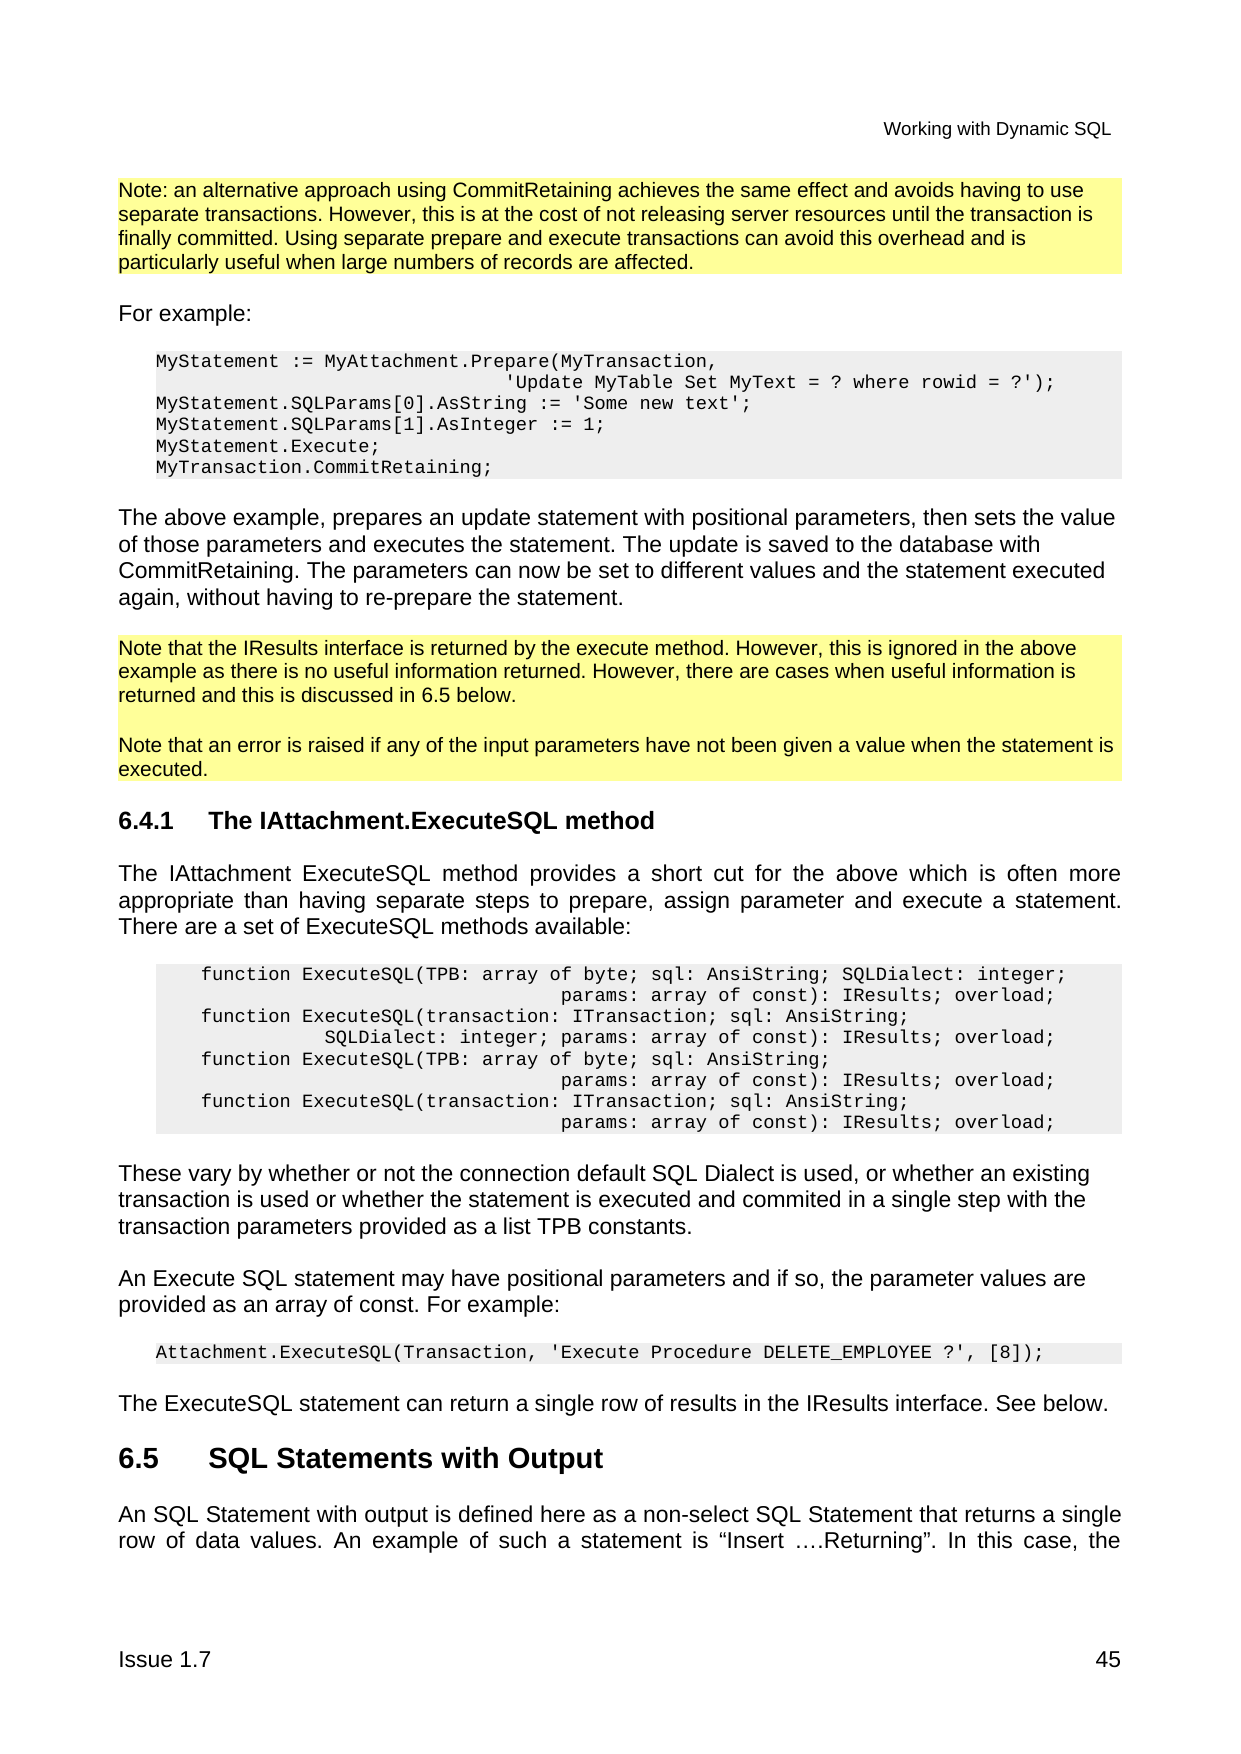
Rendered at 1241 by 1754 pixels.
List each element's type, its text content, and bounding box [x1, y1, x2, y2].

text The ExecuteSQL statement can return a single row of results in the IResults interface. See below. [118, 1389, 1122, 1416]
text An Execute SQL statement may have positional parameters and if so, the parameter values are provided as an array of const. For example: [118, 1264, 1122, 1317]
text MyStatement := MyAttachment.Prepare(MyTransaction, [156, 351, 1122, 373]
text SQLDialect: integer; params: array of const): IResults; overload; [156, 1028, 1122, 1049]
text params: array of const): IResults; overload; [156, 1113, 1122, 1134]
text Note that an error is raised if any of the input parameters have not been given a value when the statement is executed. [118, 733, 1122, 781]
text For example: [118, 299, 1122, 326]
text Note: an alternative approach using CommitRetaining achieves the same effect and avoids having to use separate transactions. However, this is at the cost of not releasing server resources until the transaction is finally committed. Using separate prepare and execute transactions can avoid this overhead and is particularly useful when large numbers of records are affected. [118, 178, 1122, 274]
text function ExecuteSQL(transaction: ITransaction; sql: AnsiString; [156, 1092, 1122, 1113]
text function ExecuteSQL(TPB: array of byte; sql: AnsiString; SQLDialect: integer; [156, 964, 1122, 986]
subtitle SQL Statements with Output [118, 1441, 1122, 1475]
text function ExecuteSQL(transaction: ITransaction; sql: AnsiString; [156, 1007, 1122, 1028]
text The above example, prepares an update statement with positional parameters, then sets the value of those parameters and executes the statement. The update is saved to the database with CommitRetaining. The parameters can now be set to different values and the statement executed again, without having to re-prepare the statement. [118, 504, 1122, 610]
text The IAttachment ExecuteSQL method provides a short cut for the above which is often more appropriate than having separate steps to prepare, assign parameter and execute a statement. There are a set of ExecuteSQL methods available: [118, 860, 1122, 939]
text params: array of const): IResults; overload; [156, 986, 1122, 1007]
text MyStatement.SQLParams[1].AsInteger := 1; [156, 415, 1122, 436]
text function ExecuteSQL(TPB: array of byte; sql: AnsiString; [156, 1049, 1122, 1071]
text Attachment.ExecuteSQL(Transaction, 'Execute Procedure DELETE_EMPLOYEE ?', [8]); [156, 1343, 1122, 1364]
subtitle The IAttachment.ExecuteSQL method [118, 806, 1122, 835]
text 'Update MyTable Set MyText = ? where rowid = ?'); [156, 373, 1122, 394]
text Note that the IResults interface is returned by the execute method. However, this is ignored in the above example as there is no useful information returned. However, there are cases when useful information is returned and this is discussed in 6.5 below. [118, 635, 1122, 707]
text An SQL Statement with output is defined here as a non-select SQL Statement that returns a single row of data values. An example of such a statement is “Insert ….Returning”. In this case, the [118, 1501, 1122, 1553]
text These vary by whether or not the connection default SQL Dialect is used, or whether an existing transaction is used or whether the statement is executed and commited in a single step with the transaction parameters provided as a list TPB constants. [118, 1160, 1122, 1239]
text MyTransaction.CommitRetaining; [156, 458, 1122, 479]
text MyStatement.SQLParams[0].AsString := 'Some new text'; [156, 394, 1122, 415]
text MyStatement.Execute; [156, 436, 1122, 458]
text params: array of const): IResults; overload; [156, 1071, 1122, 1092]
